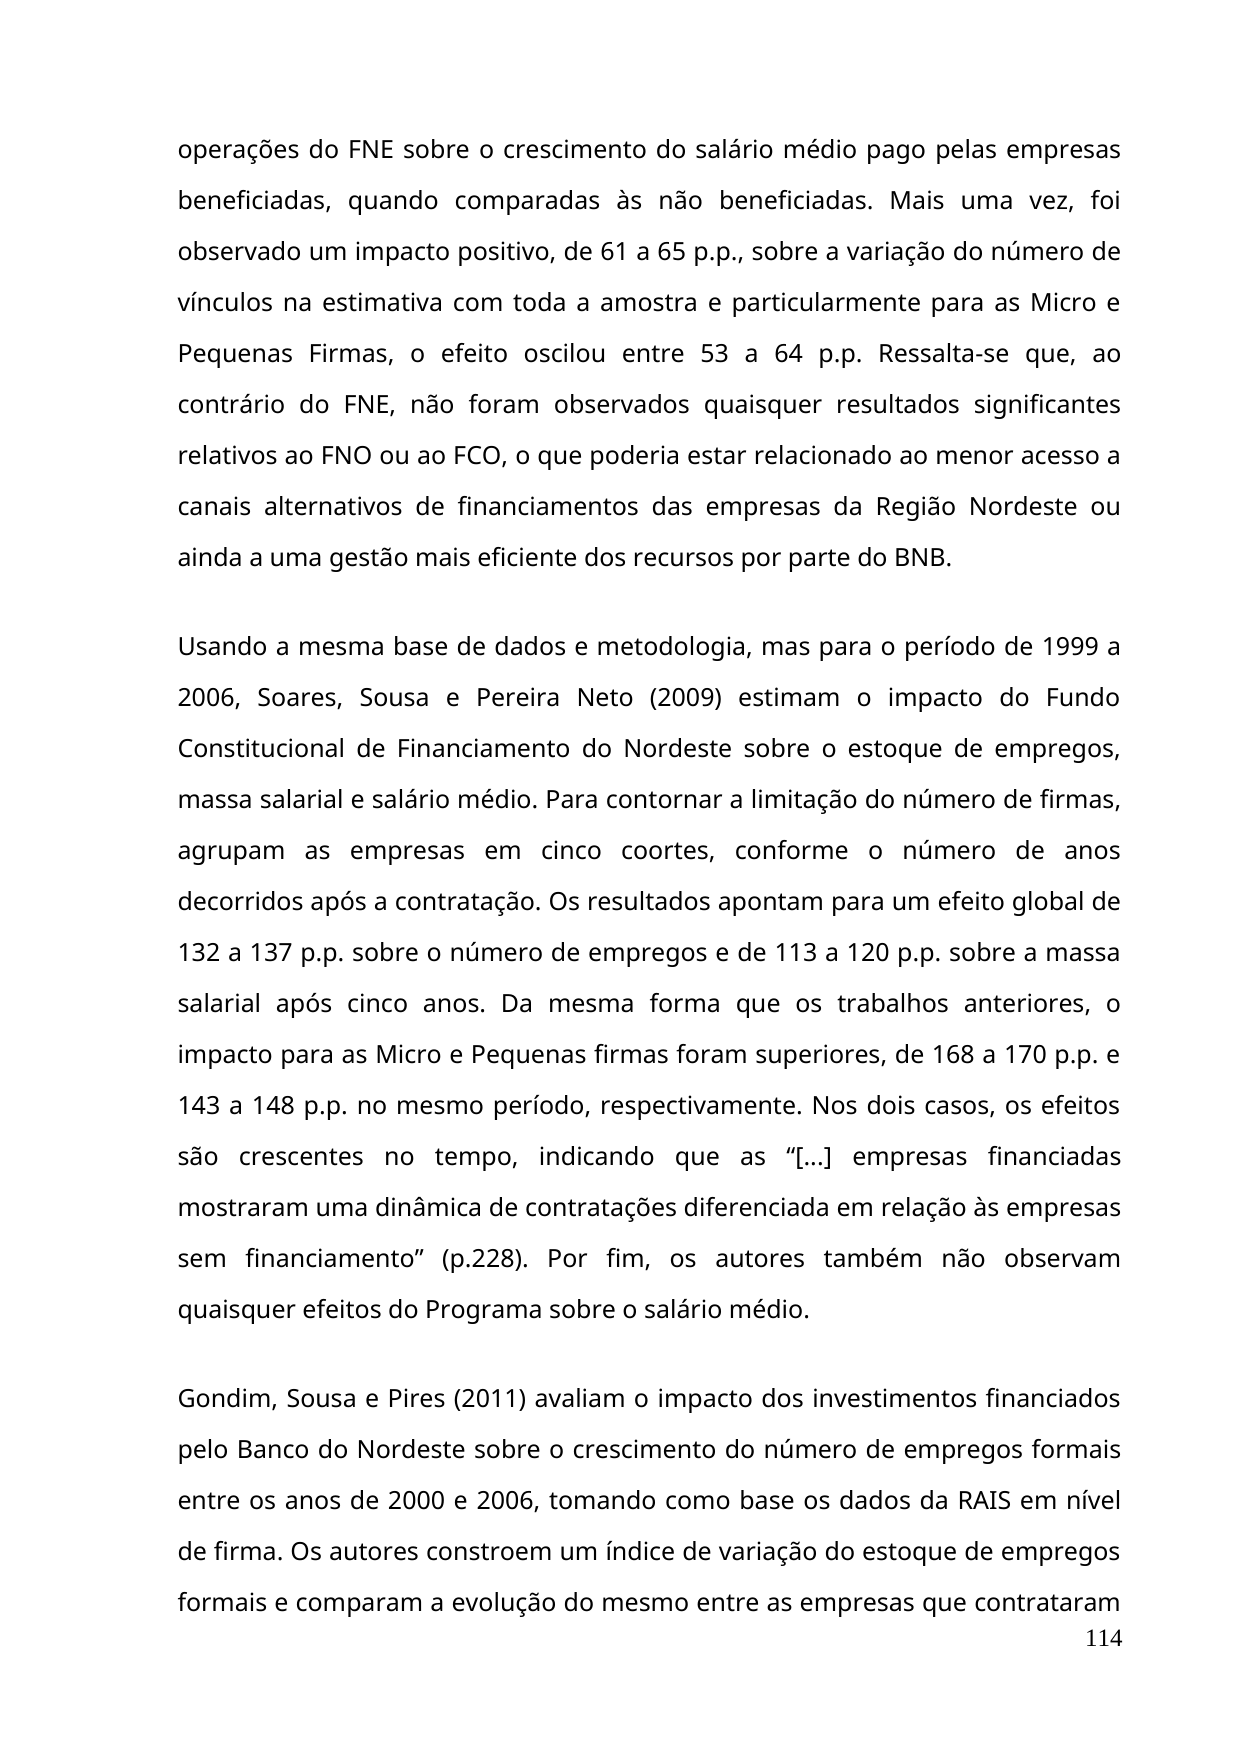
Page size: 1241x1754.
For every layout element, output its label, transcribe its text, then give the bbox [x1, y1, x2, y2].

text operações do FNE sobre o crescimento do salário médio pago pelas empresas beneficiadas, quando comparadas às não beneficiadas. Mais uma vez, foi observado um impacto positivo, de 61 a 65 p.p., sobre a variação do número de vínculos na estimativa com toda a amostra e particularmente para as Micro e Pequenas Firmas, o efeito oscilou entre 53 a 64 p.p. Ressalta-se que, ao contrário do FNE, não foram observados quaisquer resultados significantes relativos ao FNO ou ao FCO, o que poderia estar relacionado ao menor acesso a canais alternativos de financiamentos das empresas da Região Nordeste ou ainda a uma gestão mais eficiente dos recursos por parte do BNB. [177, 131, 1122, 574]
text Usando a mesma base de dados e metodologia, mas para o período de 1999 a 2006, Soares, Sousa e Pereira Neto (2009) estimam o impacto do Fundo Constitucional de Financiamento do Nordeste sobre o estoque de empregos, massa salarial e salário médio. Para contornar a limitação do número de firmas, agrupam as empresas em cinco coortes, conforme o número de anos decorridos após a contratação. Os resultados apontam para um efeito global de 132 a 137 p.p. sobre o número de empregos e de 113 a 120 p.p. sobre a massa salarial após cinco anos. Da mesma forma que os trabalhos anteriores, o impacto para as Micro e Pequenas firmas foram superiores, de 168 a 170 p.p. e 143 a 148 p.p. no mesmo período, respectivamente. Nos dois casos, os efeitos são crescentes no tempo, indicando que as “[...] empresas financiadas mostraram uma dinâmica de contratações diferenciada em relação às empresas sem financiamento” (p.228). Por fim, os autores também não observam quaisquer efeitos do Programa sobre o salário médio. [177, 628, 1122, 1326]
text Gondim, Sousa e Pires (2011) avaliam o impacto dos investimentos financiados pelo Banco do Nordeste sobre o crescimento do número de empregos formais entre os anos de 2000 e 2006, tomando como base os dados da RAIS em nível de firma. Os autores constroem um índice de variação do estoque de empregos formais e comparam a evolução do mesmo entre as empresas que contrataram [177, 1380, 1122, 1618]
